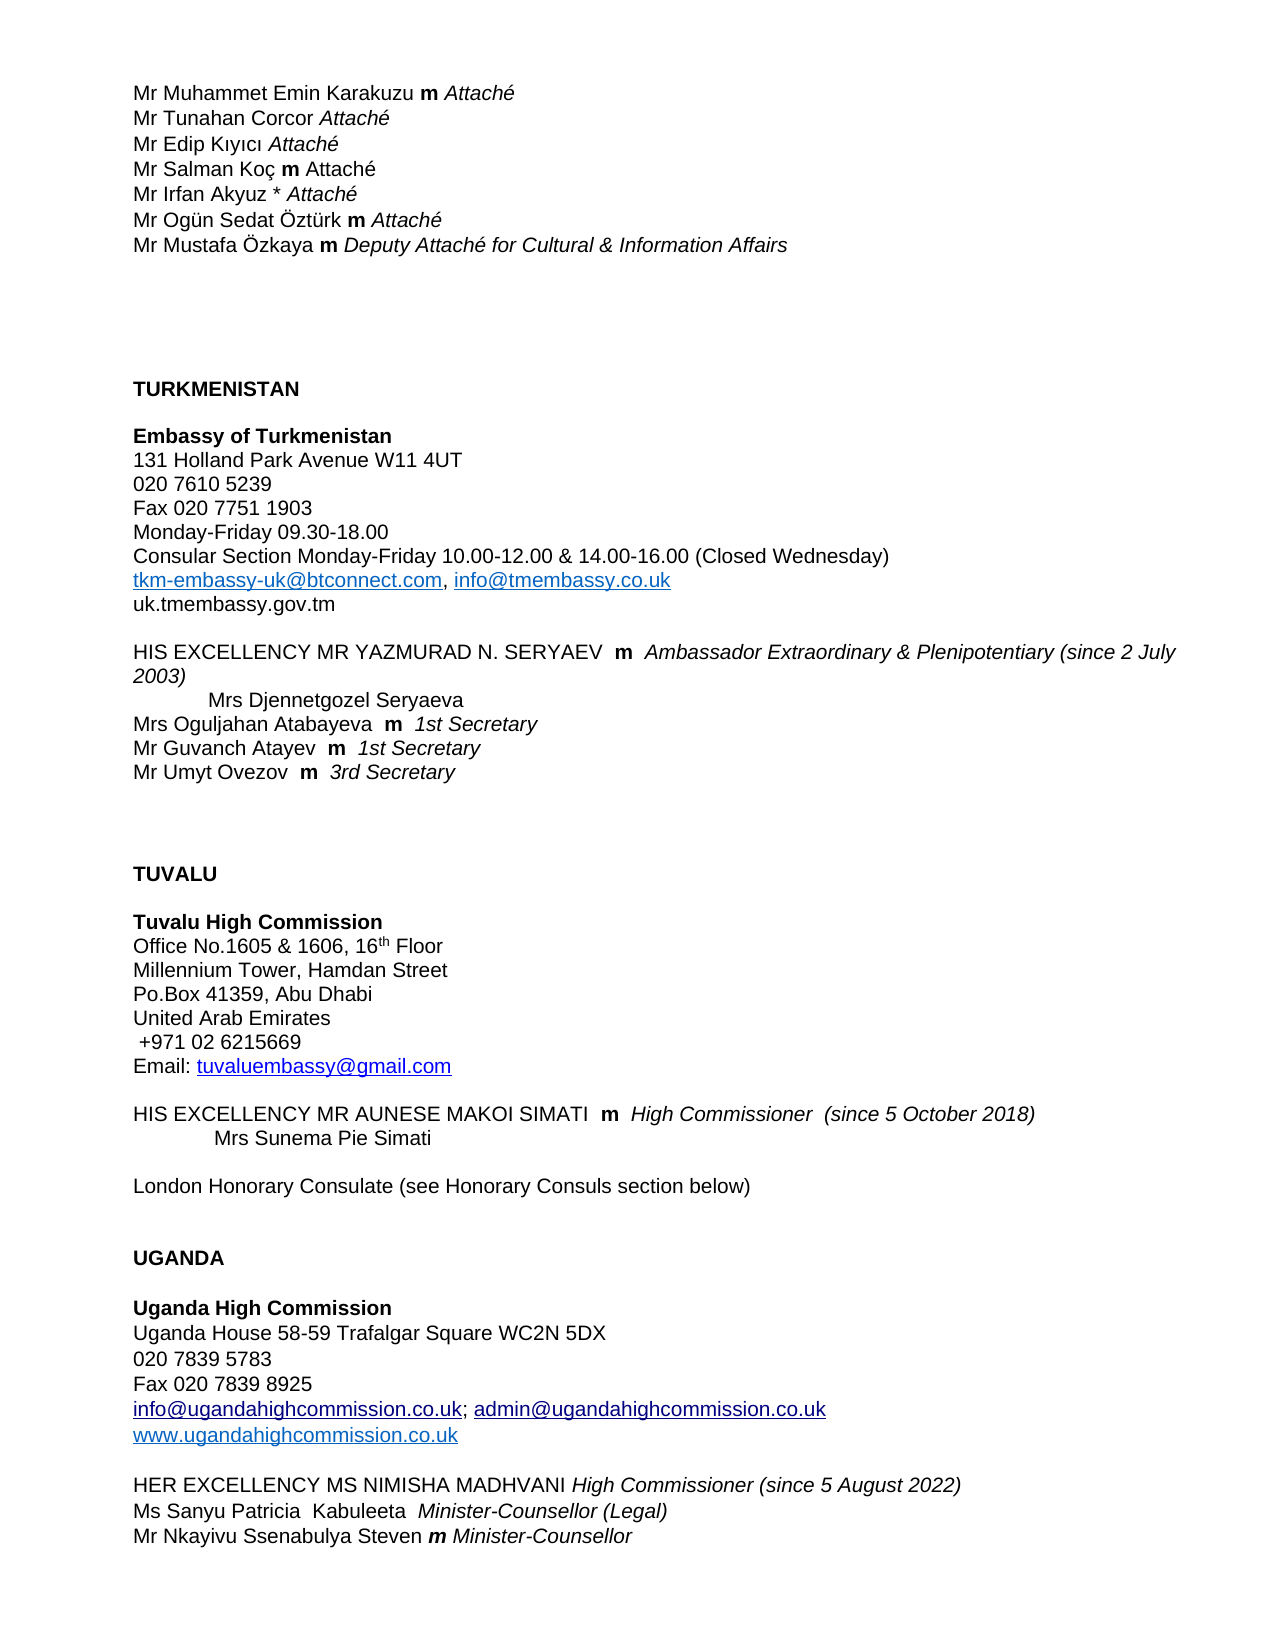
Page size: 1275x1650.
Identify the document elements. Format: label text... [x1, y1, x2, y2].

text Mrs Oguljahan Atabayeva m 1st Secretary [133, 712, 1181, 736]
text 020 7839 5783 [133, 1347, 1181, 1371]
text United Arab Emirates [133, 1006, 1181, 1030]
text www.ugandahighcommission.co.uk [133, 1422, 1181, 1446]
text Mr Irfan Akyuz * Attaché [133, 182, 1181, 206]
text uk.tmembassy.gov.tm [133, 592, 1181, 616]
text Mr Mustafa Özkaya m Deputy Attaché for Cultural & Information Affairs [133, 233, 1181, 257]
text tkm-embassy-uk@btconnect.com, info@tmembassy.co.uk [133, 568, 1181, 592]
text Office No.1605 & 1606, 16th Floor [133, 934, 1181, 958]
text TUVALU [133, 862, 1181, 886]
text Ms Sanyu Patricia Kabuleeta Minister-Counsellor (Legal) [133, 1498, 1181, 1522]
text Mr Ogün Sedat Öztürk m Attaché [133, 207, 1181, 231]
text Mr Muhammet Emin Karakuzu m Attaché [133, 81, 1181, 105]
text Monday-Friday 09.30-18.00 [133, 520, 1181, 544]
text Consular Section Monday-Friday 10.00-12.00 & 14.00-16.00 (Closed Wednesday) [133, 544, 1181, 568]
text TURKMENISTAN [133, 376, 1181, 400]
text 131 Holland Park Avenue W11 4UT [133, 448, 1181, 472]
text Mr Tunahan Corcor Attaché [133, 106, 1181, 130]
text Fax 020 7839 8925 [133, 1372, 1181, 1396]
text UGANDA [133, 1245, 1181, 1269]
text info@ugandahighcommission.co.uk; admin@ugandahighcommission.co.uk [133, 1397, 1181, 1421]
text HIS EXCELLENCY MR YAZMURAD N. SERYAEV m Ambassador Extraordinary & Plenipotentiary (since 2 July 2003) [133, 640, 1181, 688]
text Mrs Sunema Pie Simati [133, 1126, 1181, 1149]
text Tuvalu High Commission [133, 910, 1181, 934]
text Mr Umyt Ovezov m 3rd Secretary [133, 760, 1181, 784]
text Email: tuvaluembassy@gmail.com [133, 1054, 1181, 1078]
text Mr Nkayivu Ssenabulya Steven m Minister-Counsellor [133, 1524, 1181, 1548]
text Millennium Tower, Hamdan Street [133, 958, 1181, 982]
text Embassy of Turkmenistan [133, 424, 1181, 448]
text Mr Guvanch Atayev m 1st Secretary [133, 736, 1181, 760]
text HIS EXCELLENCY MR AUNESE MAKOI SIMATI m High Commissioner (since 5 October 2018) [133, 1102, 1181, 1126]
text 020 7610 5239 [133, 472, 1181, 496]
text Uganda High Commission [133, 1296, 1181, 1320]
text HER EXCELLENCY MS NIMISHA MADHVANI High Commissioner (since 5 August 2022) [133, 1473, 1181, 1497]
text Fax 020 7751 1903 [133, 496, 1181, 520]
text Mrs Djennetgozel Seryaeva [133, 688, 1181, 712]
text Uganda House 58-59 Trafalgar Square WC2N 5DX [133, 1321, 1181, 1345]
text Mr Edip Kıyıcı Attaché [133, 132, 1181, 156]
text Po.Box 41359, Abu Dhabi [133, 982, 1181, 1006]
text +971 02 6215669 [133, 1030, 1181, 1054]
text Mr Salman Koç m Attaché [133, 157, 1181, 181]
text London Honorary Consulate (see Honorary Consuls section below) [133, 1173, 1181, 1197]
